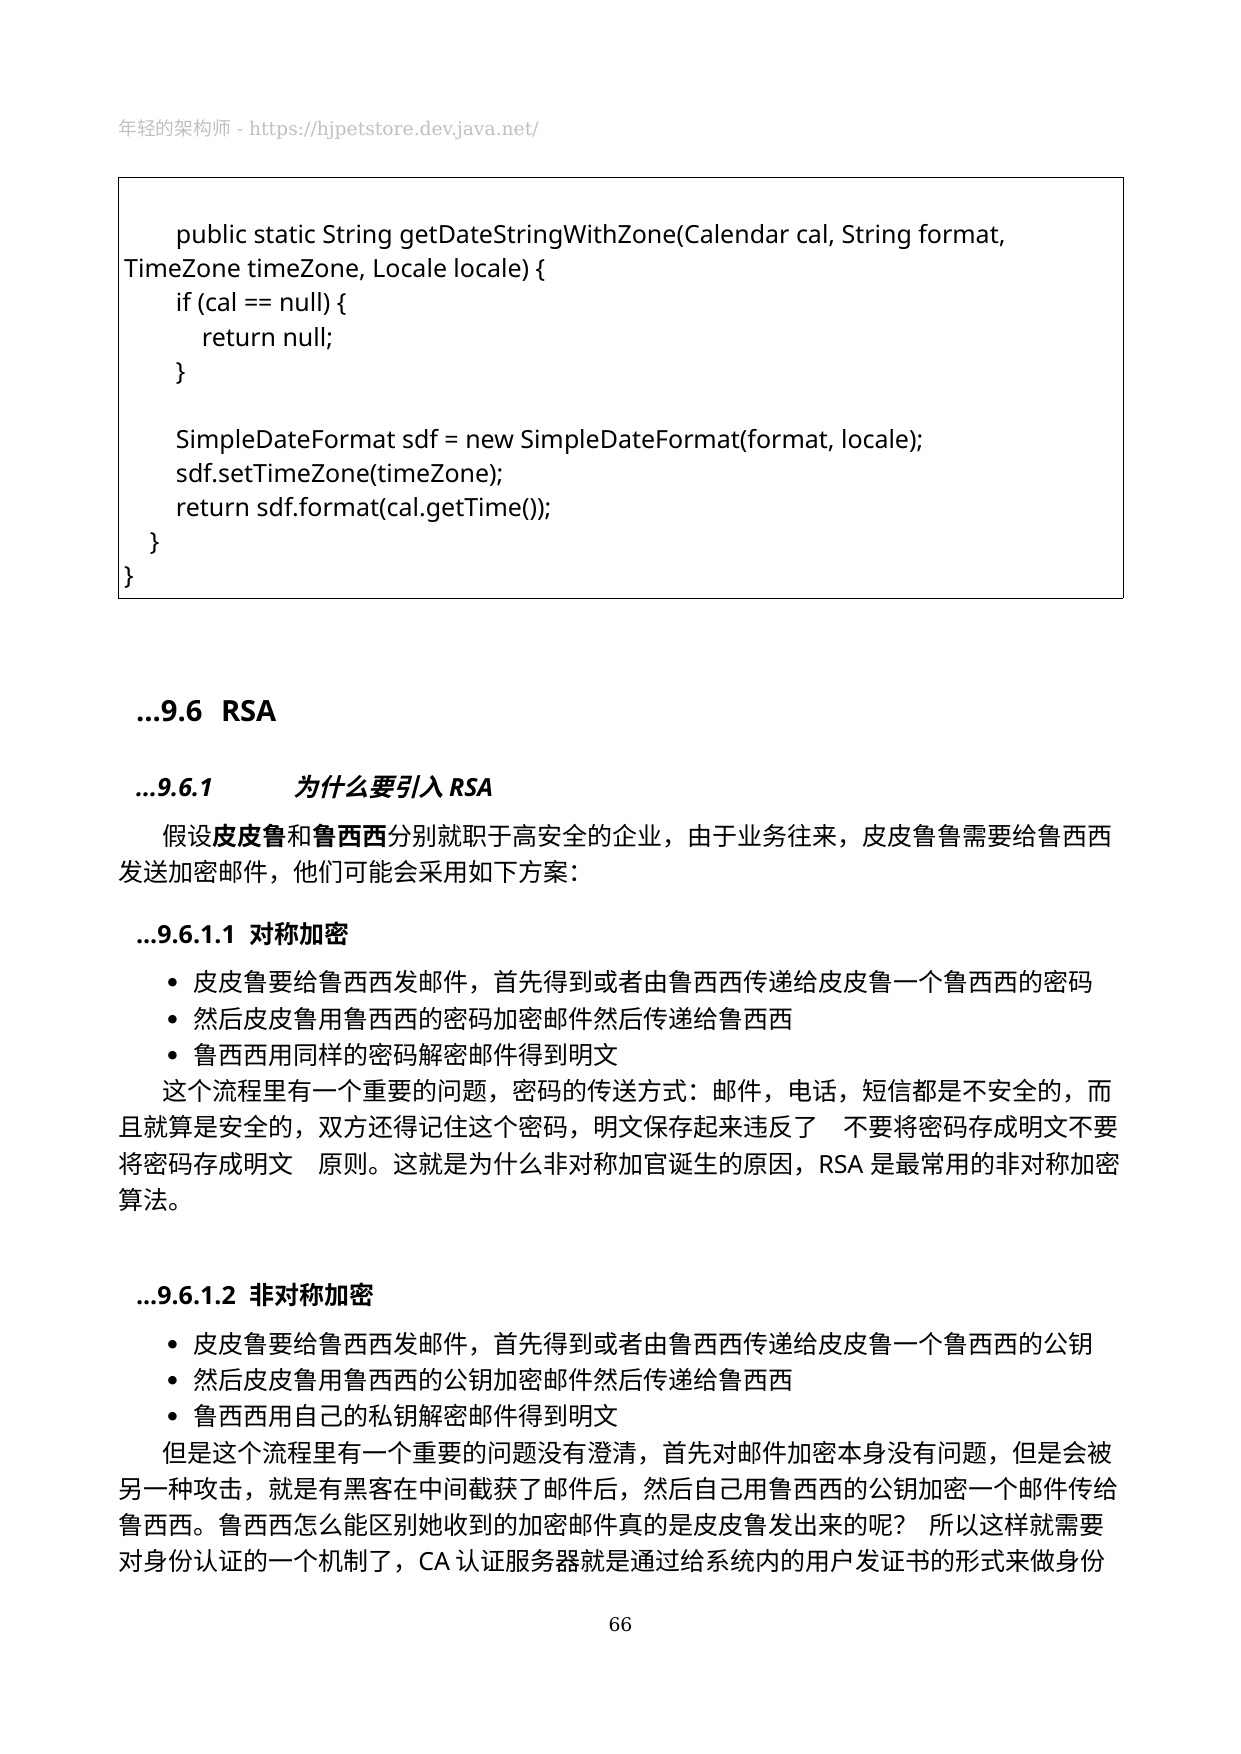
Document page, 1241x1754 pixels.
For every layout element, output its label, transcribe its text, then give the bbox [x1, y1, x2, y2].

subtitle 非对称加密 [136, 1276, 1122, 1312]
text 这个流程里有一个重要的问题，密码的传送方式：邮件，电话，短信都是不安全的，而且就算是安全的，双方还得记住这个密码，明文保存起来违反了 不要将密码存成明文不要将密码存成明文 原则。这就是为什么非对称加官诞生的原因，RSA 是最常用的非对称加密算法。 [118, 1072, 1122, 1217]
list 鲁西西用同样的密码解密邮件得到明文 [168, 1035, 1122, 1072]
subtitle 对称加密 [136, 914, 1122, 950]
subtitle 为什么要引入 RSA [136, 768, 1122, 804]
list 鲁西西用自己的私钥解密邮件得到明文 [168, 1397, 1122, 1433]
text 假设皮皮鲁和鲁西西分别就职于高安全的企业，由于业务往来，皮皮鲁鲁需要给鲁西西发送加密邮件，他们可能会采用如下方案： [118, 817, 1122, 889]
list 皮皮鲁要给鲁西西发邮件，首先得到或者由鲁西西传递给皮皮鲁一个鲁西西的密码 [168, 963, 1122, 999]
text 但是这个流程里有一个重要的问题没有澄清，首先对邮件加密本身没有问题，但是会被另一种攻击，就是有黑客在中间截获了邮件后，然后自己用鲁西西的公钥加密一个邮件传给鲁西西。鲁西西怎么能区别她收到的加密邮件真的是皮皮鲁发出来的呢？ 所以这样就需要对身份认证的一个机制了，CA认证服务器就是通过给系统内的用户发证书的形式来做身份 [118, 1433, 1122, 1578]
subtitle RSA [136, 691, 1122, 730]
list 然后皮皮鲁用鲁西西的密码加密邮件然后传递给鲁西西 [168, 999, 1122, 1035]
list 皮皮鲁要给鲁西西发邮件，首先得到或者由鲁西西传递给皮皮鲁一个鲁西西的公钥 [168, 1324, 1122, 1361]
list 然后皮皮鲁用鲁西西的公钥加密邮件然后传递给鲁西西 [168, 1361, 1122, 1397]
table_cell public static String getDateStringWithZone(Calendar cal, String format, TimeZone timeZone, Locale locale) { if (cal == null) { return null; } SimpleDateFormat sdf = new SimpleDateFormat(format, locale); sdf.setTimeZone(timeZone); return sdf.format(cal.getTime()); } } [119, 178, 1123, 597]
